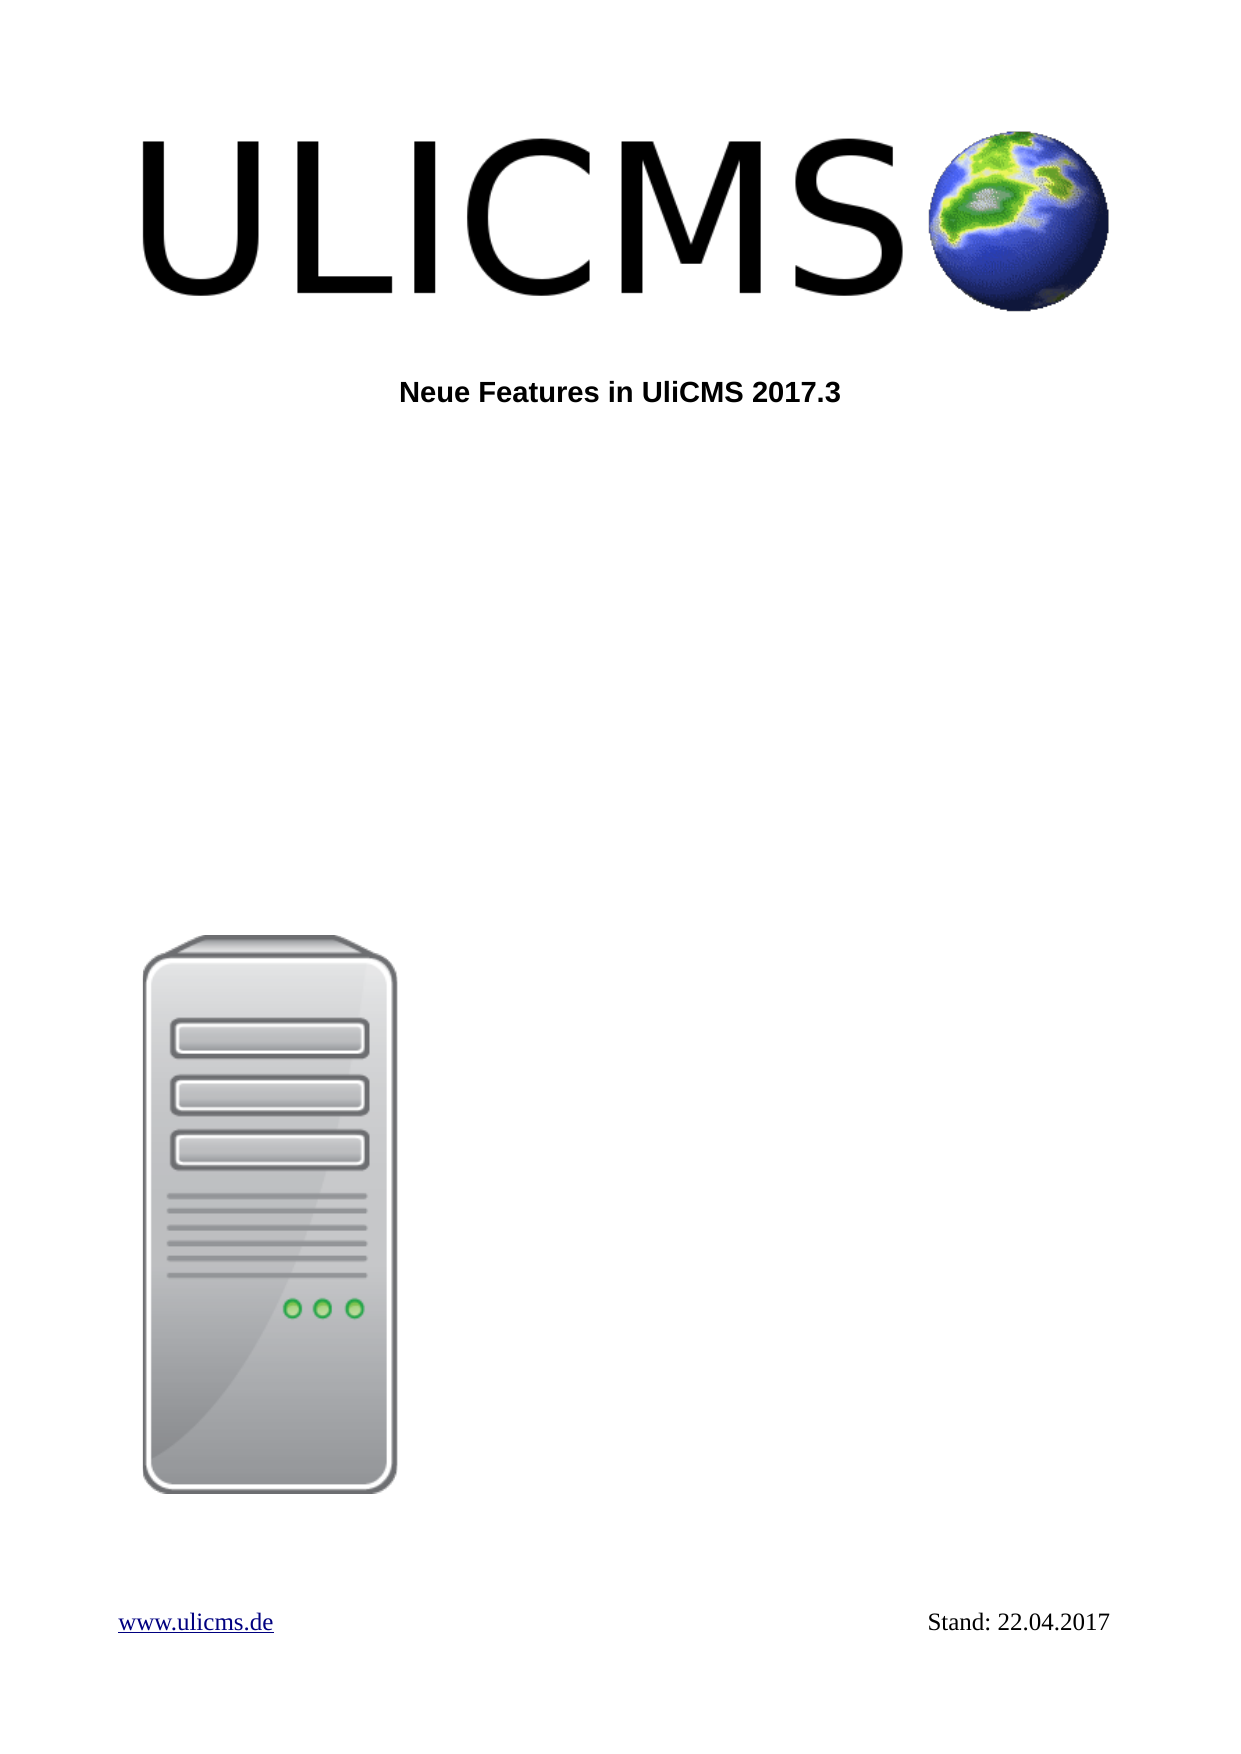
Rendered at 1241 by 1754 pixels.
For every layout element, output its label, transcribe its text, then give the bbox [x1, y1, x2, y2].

picture [142, 935, 398, 1494]
picture [115, 118, 1117, 321]
subtitle Neue Features in UliCMS 2017.3 [118, 375, 1122, 408]
